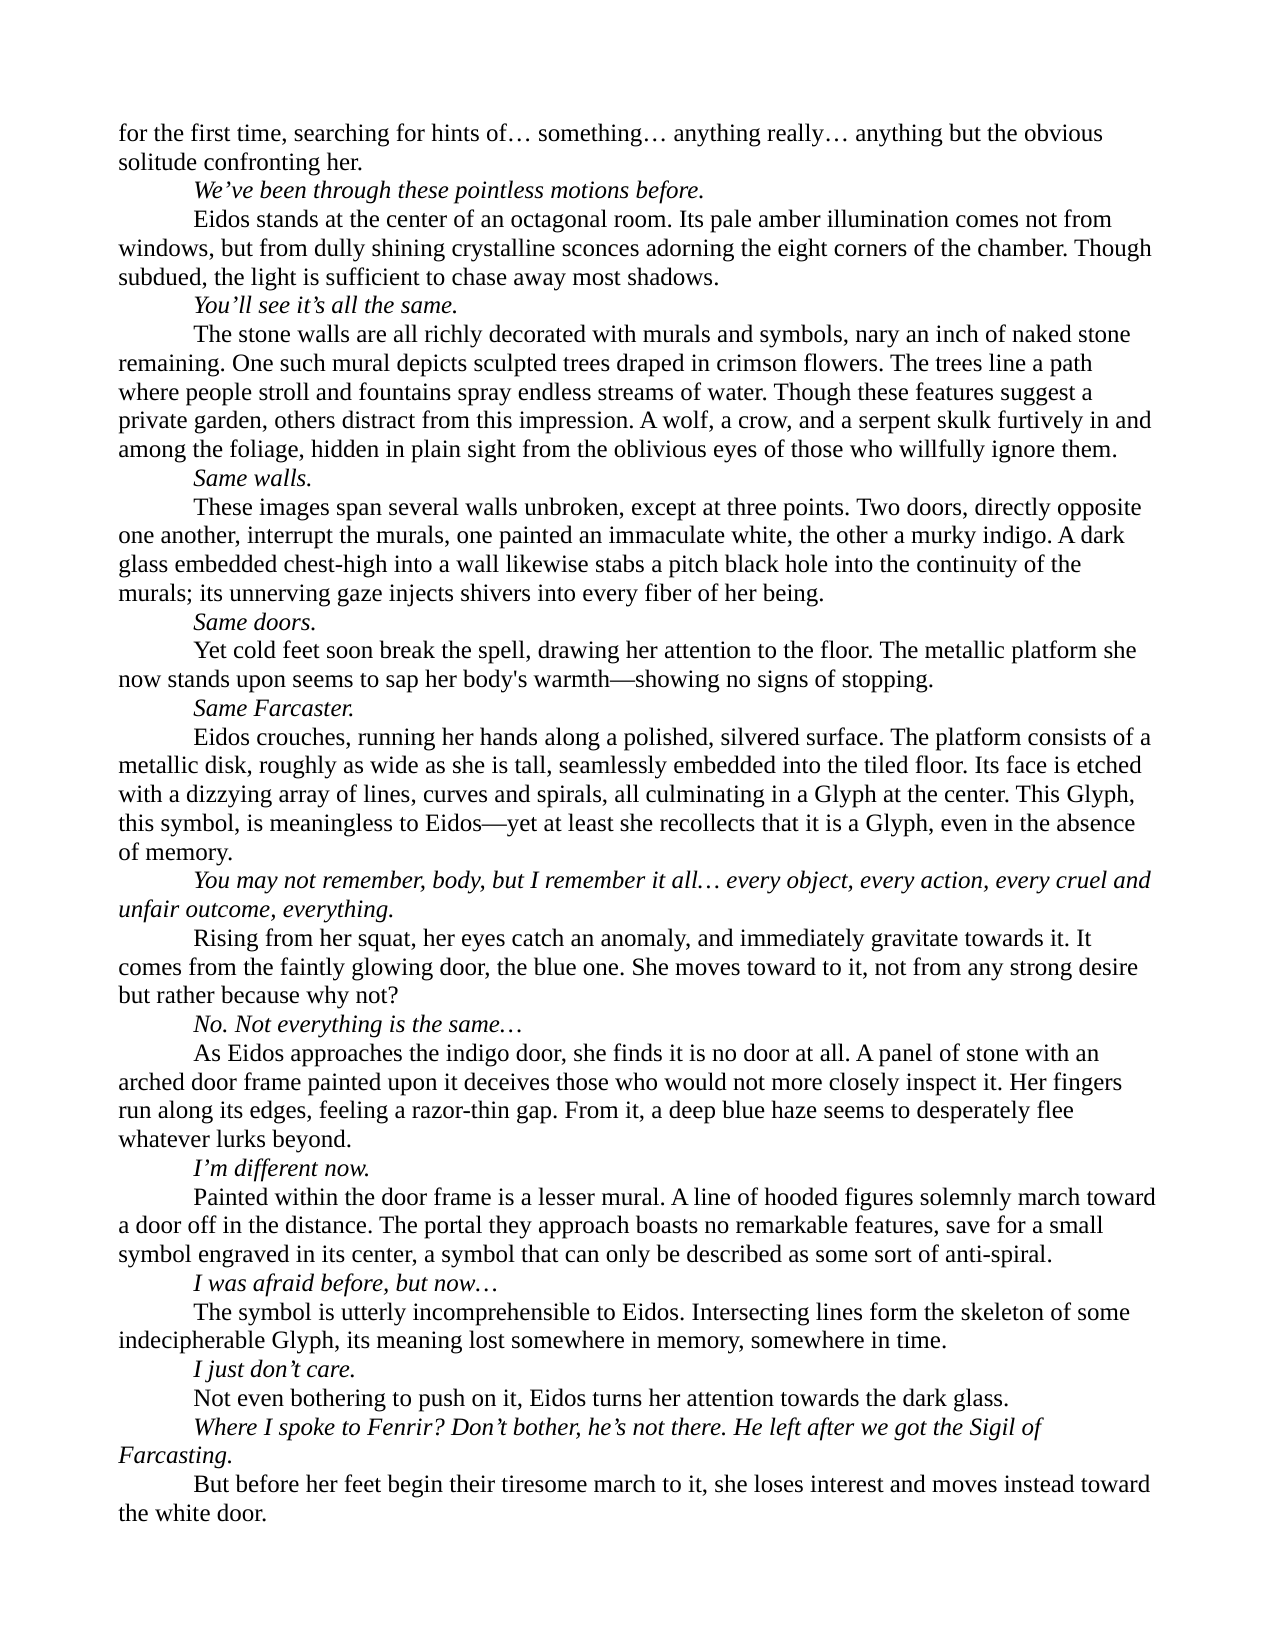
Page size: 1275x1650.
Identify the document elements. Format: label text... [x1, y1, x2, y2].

text I’m different now. [118, 1153, 1157, 1182]
text Yet cold feet soon break the spell, drawing her attention to the floor. The metallic platform she now stands upon seems to sap her body's warmth—showing no signs of stopping. [118, 636, 1157, 693]
text Rising from her squat, her eyes catch an anomaly, and immediately gravitate towards it. It comes from the faintly glowing door, the blue one. She moves toward to it, not from any strong desire but rather because why not? [118, 923, 1157, 1009]
text for the first time, searching for hints of… something… anything really… anything but the obvious solitude confronting her. [118, 118, 1157, 176]
text You may not remember, body, but I remember it all… every object, every action, every cruel and unfair outcome, everything. [118, 866, 1157, 923]
text Painted within the door frame is a lesser mural. A line of hooded figures solemnly march toward a door off in the distance. The portal they approach boasts no remarkable features, save for a small symbol engraved in its center, a symbol that can only be described as some sort of anti-spiral. [118, 1182, 1157, 1268]
text The stone walls are all richly decorated with murals and symbols, nary an inch of naked stone remaining. One such mural depicts sculpted trees draped in crimson flowers. The trees line a path where people stroll and fountains spray endless streams of water. Though these features suggest a private garden, others distract from this impression. A wolf, a crow, and a serpent skulk furtively in and among the foliage, hidden in plain sight from the oblivious eyes of those who willfully ignore them. [118, 319, 1157, 463]
text I just don’t care. [118, 1354, 1157, 1383]
text But before her feet begin their tiresome march to it, she loses interest and moves instead toward the white door. [118, 1469, 1157, 1527]
text Eidos crouches, running her hands along a polished, silvered surface. The platform consists of a metallic disk, roughly as wide as she is tall, seamlessly embedded into the tiled floor. Its face is etched with a dizzying array of lines, curves and spirals, all culminating in a Glyph at the center. This Glyph, this symbol, is meaningless to Eidos—yet at least she recollects that it is a Glyph, even in the absence of memory. [118, 722, 1157, 866]
text We’ve been through these pointless motions before. [118, 176, 1157, 204]
text You’ll see it’s all the same. [118, 291, 1157, 319]
text Not even bothering to push on it, Eidos turns her attention towards the dark glass. [118, 1383, 1157, 1412]
text I was afraid before, but now… [118, 1268, 1157, 1297]
text No. Not everything is the same… [118, 1009, 1157, 1038]
text The symbol is utterly incomprehensible to Eidos. Intersecting lines form the skeleton of some indecipherable Glyph, its meaning lost somewhere in memory, somewhere in time. [118, 1297, 1157, 1354]
text These images span several walls unbroken, except at three points. Two doors, directly opposite one another, interrupt the murals, one painted an immaculate white, the other a murky indigo. A dark glass embedded chest-high into a wall likewise stabs a pitch black hole into the continuity of the murals; its unnerving gaze injects shivers into every fiber of her being. [118, 492, 1157, 607]
text Same Farcaster. [118, 693, 1157, 722]
text Same doors. [118, 607, 1157, 636]
text Same walls. [118, 463, 1157, 492]
text Eidos stands at the center of an octagonal room. Its pale amber illumination comes not from windows, but from dully shining crystalline sconces adorning the eight corners of the chamber. Though subdued, the light is sufficient to chase away most shadows. [118, 204, 1157, 291]
text As Eidos approaches the indigo door, she finds it is no door at all. A panel of stone with an arched door frame painted upon it deceives those who would not more closely inspect it. Her fingers run along its edges, feeling a razor-thin gap. From it, a deep blue haze seems to desperately flee whatever lurks beyond. [118, 1038, 1157, 1153]
text Where I spoke to Fenrir? Don’t bother, he’s not there. He left after we got the Sigil of Farcasting. [118, 1412, 1157, 1469]
